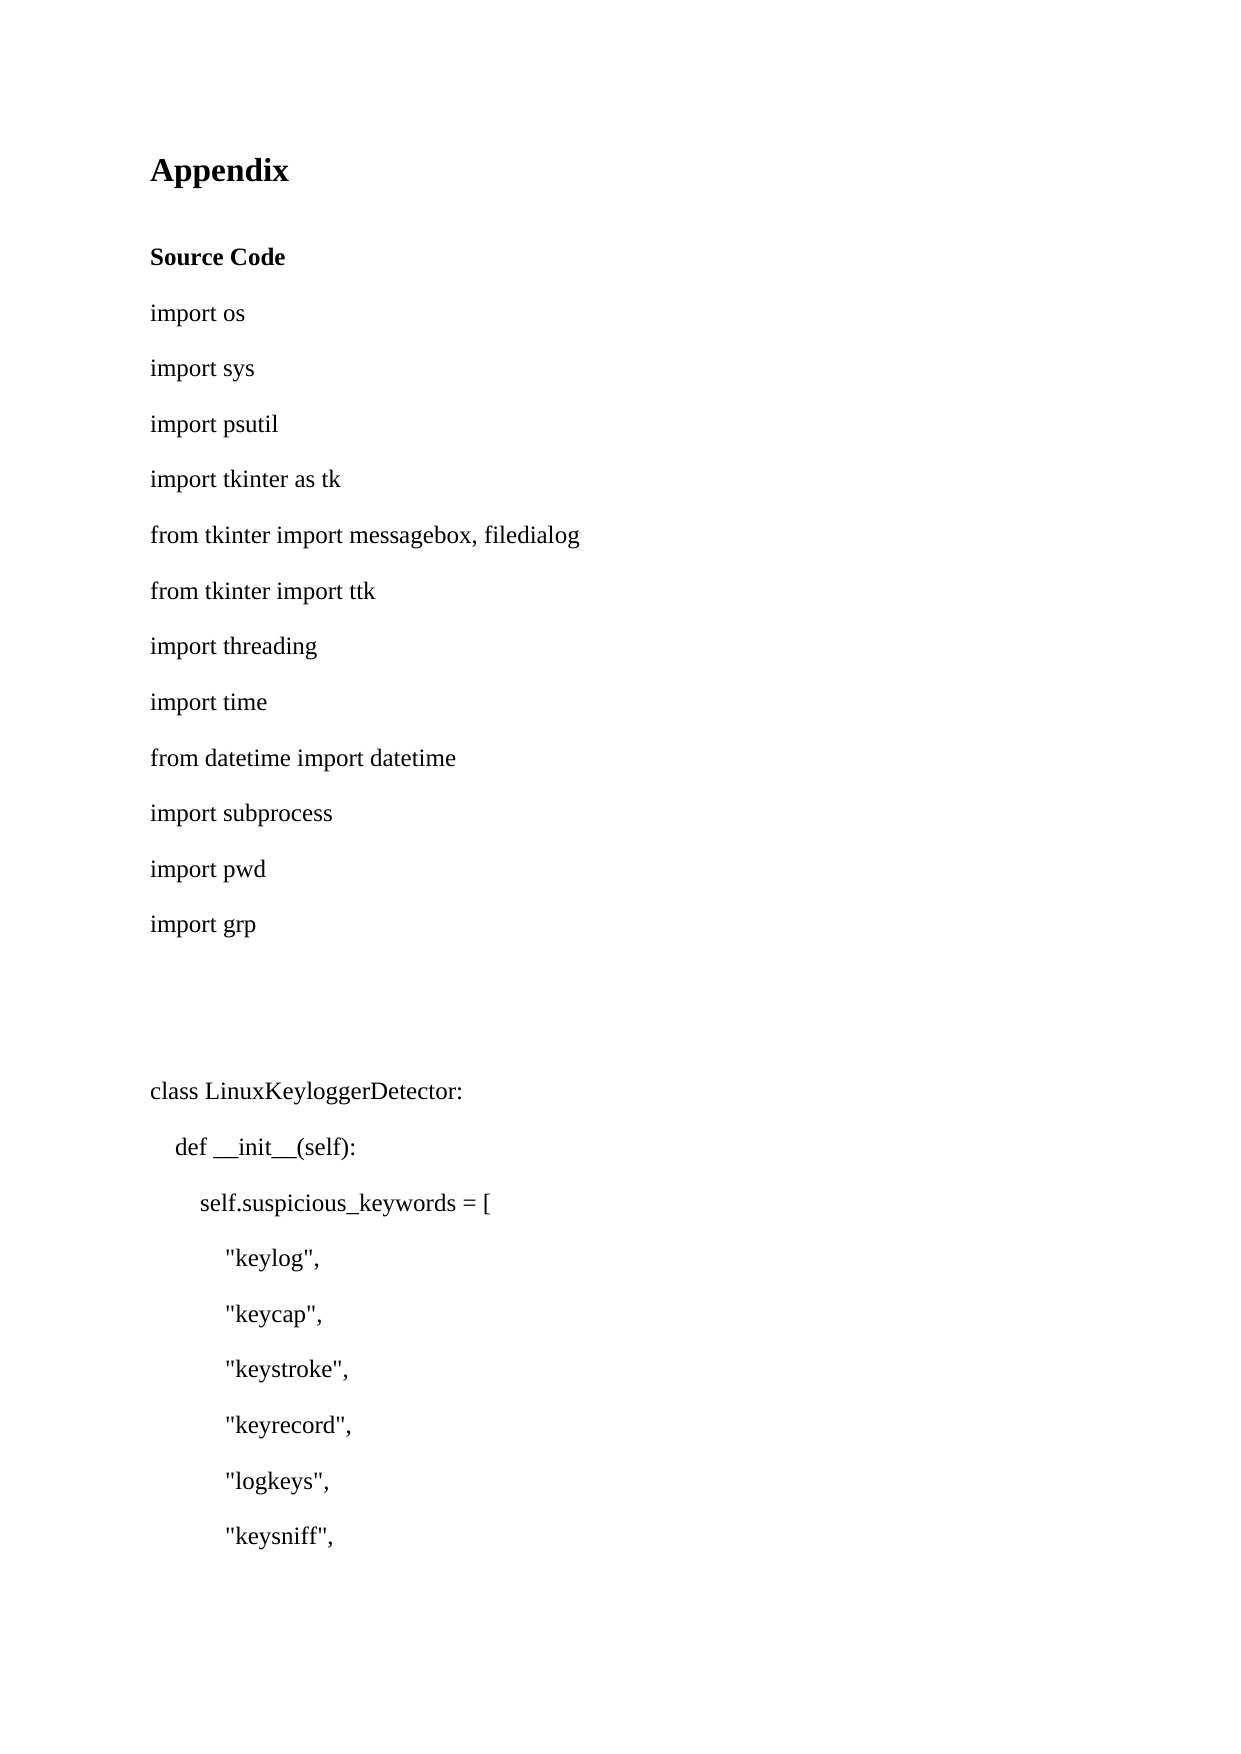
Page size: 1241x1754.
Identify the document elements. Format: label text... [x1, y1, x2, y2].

text class LinuxKeyloggerDetector: [150, 1076, 1091, 1105]
text import grp [150, 909, 1091, 938]
text "keyrecord", [150, 1410, 1091, 1439]
text import time [150, 687, 1091, 716]
text Source Code [150, 242, 1091, 271]
text "logkeys", [150, 1466, 1091, 1494]
text import psutil [150, 409, 1091, 438]
text "keycap", [150, 1299, 1091, 1328]
text "keystroke", [150, 1354, 1091, 1383]
text import os [150, 298, 1091, 326]
text "keysniff", [150, 1521, 1091, 1550]
text from datetime import datetime [150, 743, 1091, 771]
text import sys [150, 353, 1091, 382]
text import tkinter as tk [150, 464, 1091, 493]
text import threading [150, 631, 1091, 660]
text Appendix [150, 150, 1091, 188]
text import pwd [150, 854, 1091, 883]
text self.suspicious_keywords = [ [150, 1188, 1091, 1216]
text import subprocess [150, 798, 1091, 827]
text "keylog", [150, 1243, 1091, 1272]
text def __init__(self): [150, 1132, 1091, 1161]
text from tkinter import ttk [150, 576, 1091, 604]
text from tkinter import messagebox, filedialog [150, 520, 1091, 549]
